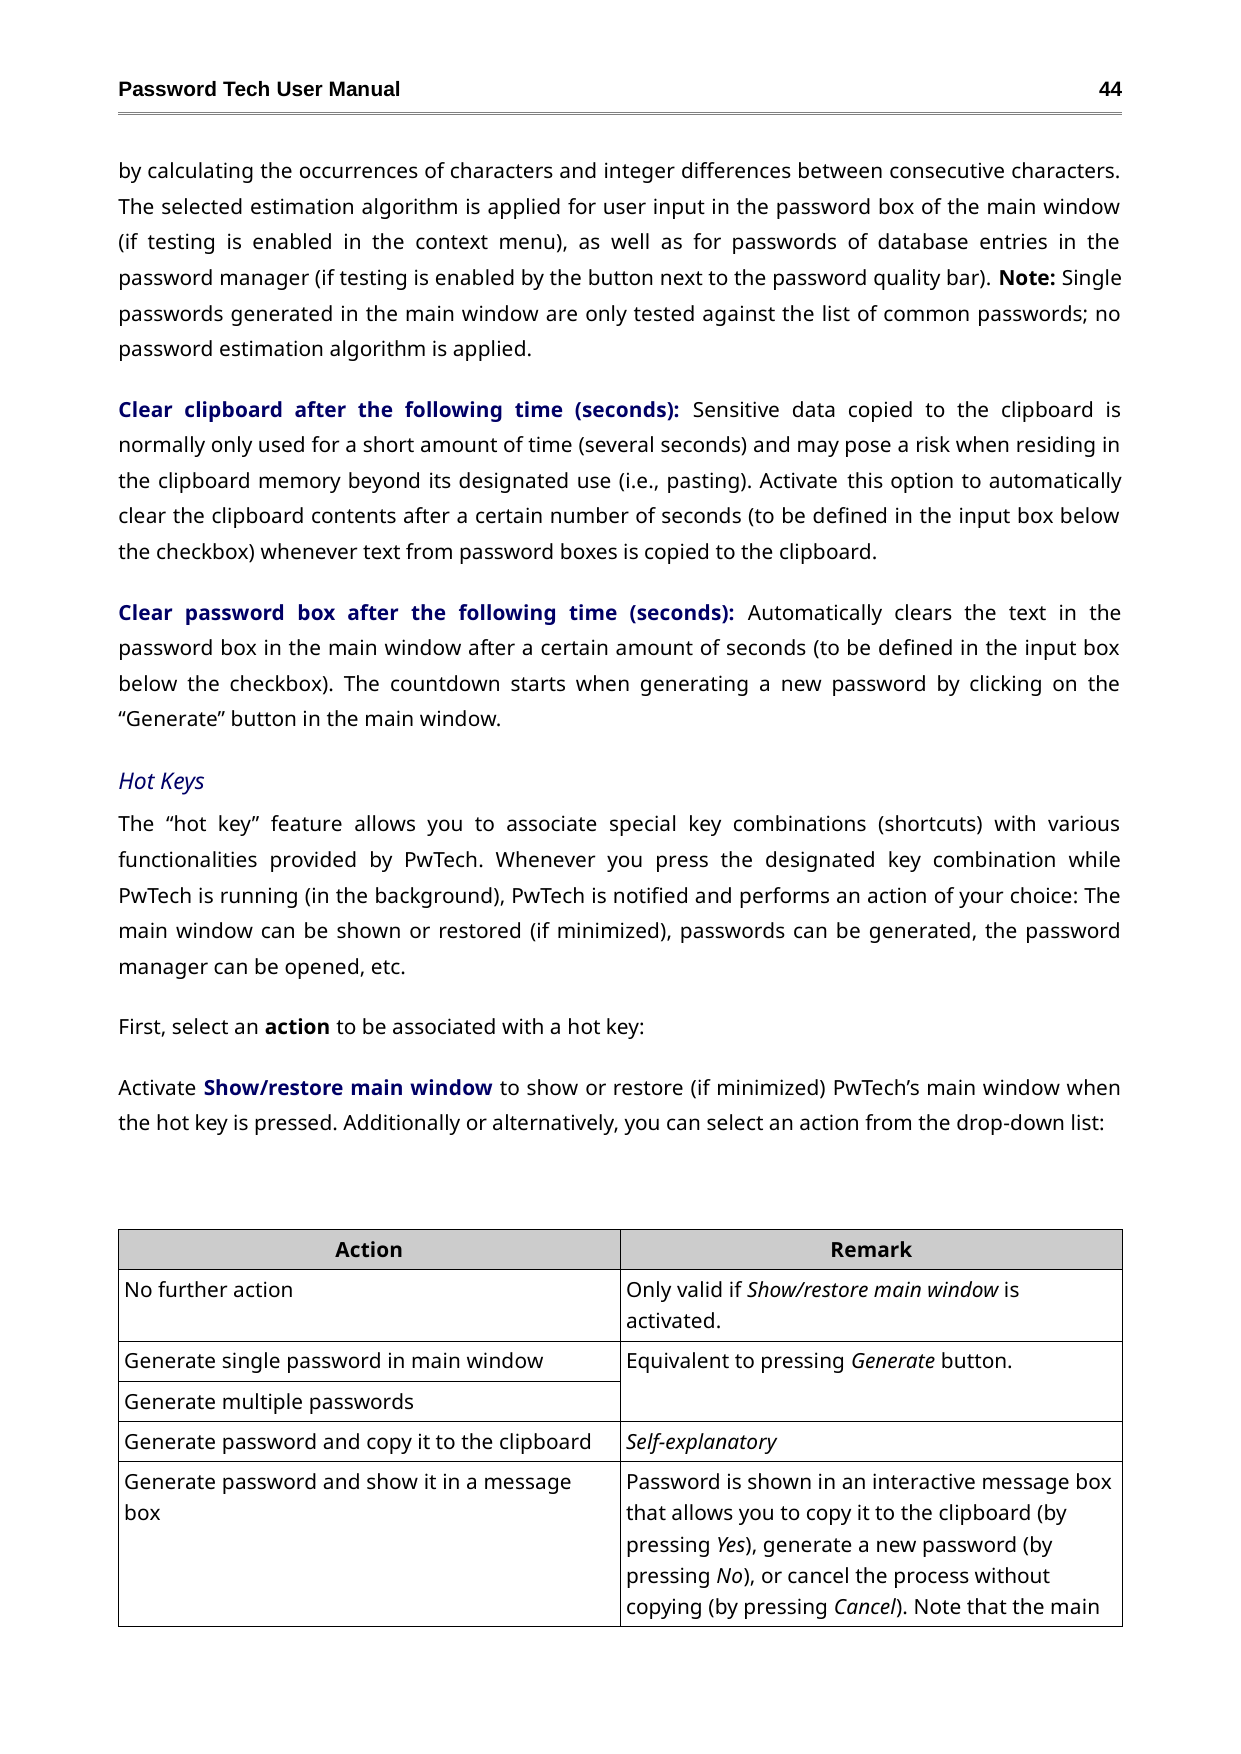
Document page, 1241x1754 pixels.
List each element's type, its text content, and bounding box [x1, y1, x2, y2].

table_cell Self-explanatory [621, 1422, 1122, 1461]
table_cell Equivalent to pressing Generate button. [621, 1342, 1122, 1421]
table_cell Generate password and copy it to the clipboard [119, 1422, 620, 1461]
table_cell No further action [119, 1270, 620, 1341]
table_cell Password is shown in an interactive message box that allows you to copy it to the clipboard (by pressing Yes), generate a new password (by pressing No), or cancel the process without copying (by pressing Cancel). Note that the main [621, 1462, 1122, 1626]
text Clear password box after the following time (seconds): Automatically clears the text in the password box in the main window after a certain amount of seconds (to be defined in the input box below the checkbox). The countdown starts when generating a new password by clicking on the “Generate” button in the main window. [118, 597, 1122, 733]
text The “hot key” feature allows you to associate special key combinations (shortcuts) with various functionalities provided by PwTech. Whenever you press the designated key combination while PwTech is running (in the background), PwTech is notified and performs an action of your choice: The main window can be shown or restored (if minimized), passwords can be generated, the password manager can be opened, etc. [118, 809, 1122, 980]
text by calculating the occurrences of characters and integer differences between consecutive characters. The selected estimation algorithm is applied for user input in the password box of the main window (if testing is enabled in the context menu), as well as for passwords of database entries in the password manager (if testing is enabled by the button next to the password quality bar). Note: Single passwords generated in the main window are only tested against the list of common passwords; no password estimation algorithm is applied. [118, 156, 1122, 363]
text Clear clipboard after the following time (seconds): Sensitive data copied to the clipboard is normally only used for a short amount of time (several seconds) and may pose a risk when residing in the clipboard memory beyond its designated use (i.e., pasting). Activate this option to automatically clear the clipboard contents after a certain number of seconds (to be defined in the input box below the checkbox) whenever text from password boxes is copied to the clipboard. [118, 394, 1122, 566]
table_cell Generate multiple passwords [119, 1382, 620, 1421]
table_cell Generate password and show it in a message box [119, 1462, 620, 1626]
text Activate Show/restore main window to show or restore (if minimized) PwTech’s main window when the hot key is pressed. Additionally or alternatively, you can select an action from the drop-down list: [118, 1073, 1122, 1137]
table_cell Only valid if Show/restore main window is activated. [621, 1270, 1122, 1341]
table_header Remark [621, 1230, 1122, 1269]
table_cell Generate single password in main window [119, 1342, 620, 1381]
table_header Action [119, 1230, 620, 1269]
text First, select an action to be associated with a hot key: [118, 1012, 1122, 1041]
subtitle Hot Keys [118, 765, 1122, 796]
